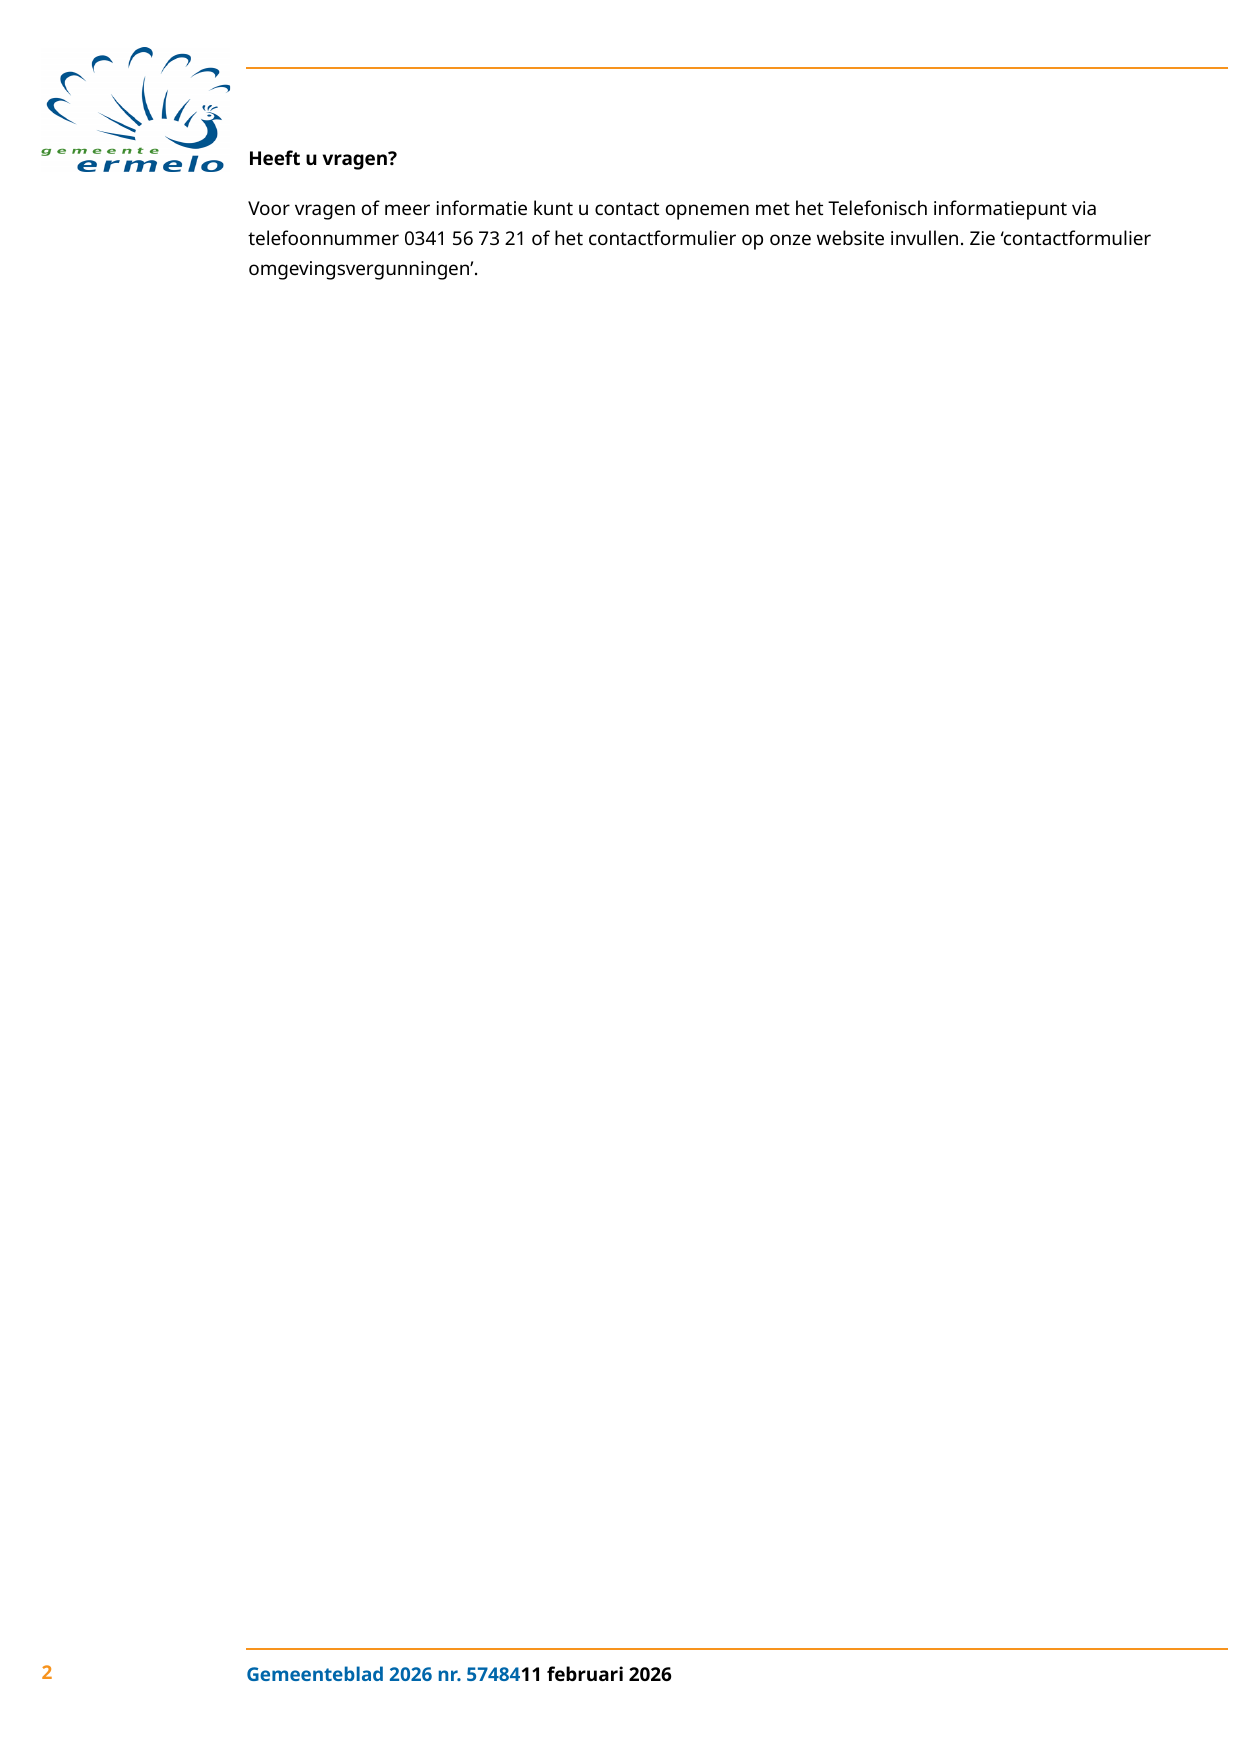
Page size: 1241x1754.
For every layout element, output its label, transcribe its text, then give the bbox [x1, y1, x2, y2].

picture [41, 47, 231, 172]
text Heeft u vragen? [248, 145, 1152, 171]
text Voor vragen of meer informatie kunt u contact opnemen met het Telefonisch informatiepunt via telefoonnummer 0341 56 73 21 of het contactformulier op onze website invullen. Zie ‘contactformulier omgevingsvergunningen’. [248, 196, 1152, 281]
